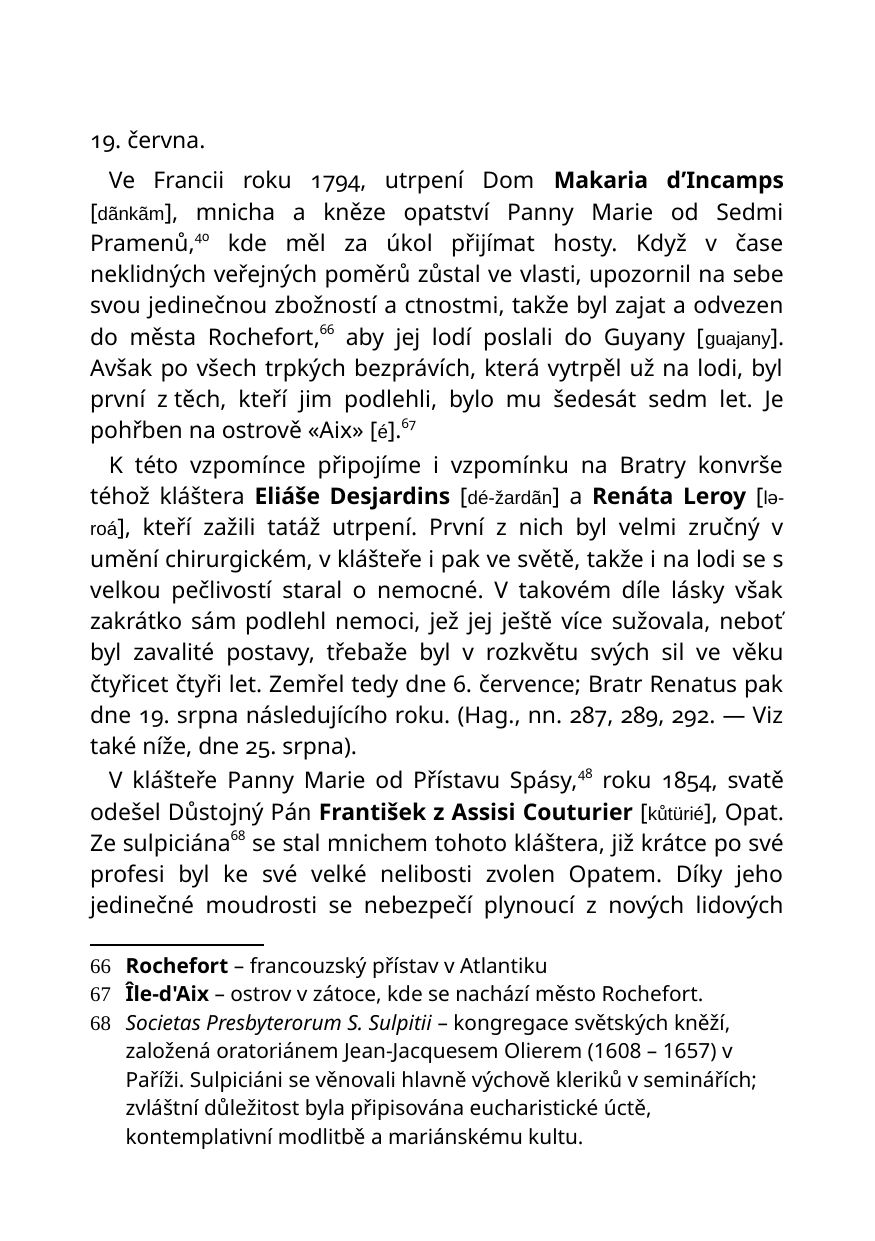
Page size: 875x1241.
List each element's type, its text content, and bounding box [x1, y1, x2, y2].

text 19. června. [90, 124, 784, 156]
text K této vzpomínce připojíme i vzpomínku na Bratry konvrše téhož kláštera Eliáše Desjardins [dé-žardãn] a Renáta Leroy [lə-roá], kteří zažili tatáž utrpení. První z nich byl velmi zručný v umění chirurgickém, v klášteře i pak ve světě, takže i na lodi se s velkou pečlivostí staral o nemocné. V takovém díle lásky však zakrátko sám podlehl nemoci, jež jej ještě více sužovala, neboť byl zavalité postavy, třebaže byl v rozkvětu svých sil ve věku čtyřicet čtyři let. Zemřel tedy dne 6. července; Bratr Renatus pak dne 19. srpna následujícího roku. (Hag., nn. 287, 289, 292. — Viz také níže, dne 25. srpna). [90, 449, 784, 761]
text Rochefort – francouzský přístav v Atlantiku [90, 951, 784, 979]
text Ve Francii roku 1794, utrpení Dom Makaria d’Incamps [dãnkãm], mnicha a kněze opatství Panny Marie od Sedmi Pramenů,40 kde měl za úkol přijímat hosty. Když v čase neklidných veřejných poměrů zůstal ve vlasti, upozornil na sebe svou jedinečnou zbožností a ctnostmi, takže byl zajat a odvezen do města Rochefort, aby jej lodí poslali do Guyany [guajany]. Avšak po všech trpkých bezprávích, která vytrpěl už na lodi, byl první z těch, kteří jim podlehli, bylo mu šedesát sedm let. Je pohřben na ostrově «Aix» [é]. [90, 164, 784, 446]
text Societas Presbyterorum S. Sulpitii – kongregace světských kněží, založená oratoriánem Jean-Jacquesem Olierem (1608 – 1657) v Paříži. Sulpiciáni se věnovali hlavně výchově kleriků v seminářích; zvláštní důležitost byla připisována eucharistické úctě, kontemplativní modlitbě a mariánskému kultu. [90, 1008, 784, 1150]
text Île-d'Aix – ostrov v zátoce, kde se nachází město Rochefort. [90, 979, 784, 1008]
text V klášteře Panny Marie od Přístavu Spásy,48 roku 1854, svatě odešel Důstojný Pán František z Assisi Couturier [kůtürié], Opat. Ze sulpiciána se stal mnichem tohoto kláštera, již krátce po své profesi byl ke své velké nelibosti zvolen Opatem. Díky jeho jedinečné moudrosti se nebezpečí plynoucí z nových lidových [90, 764, 784, 921]
